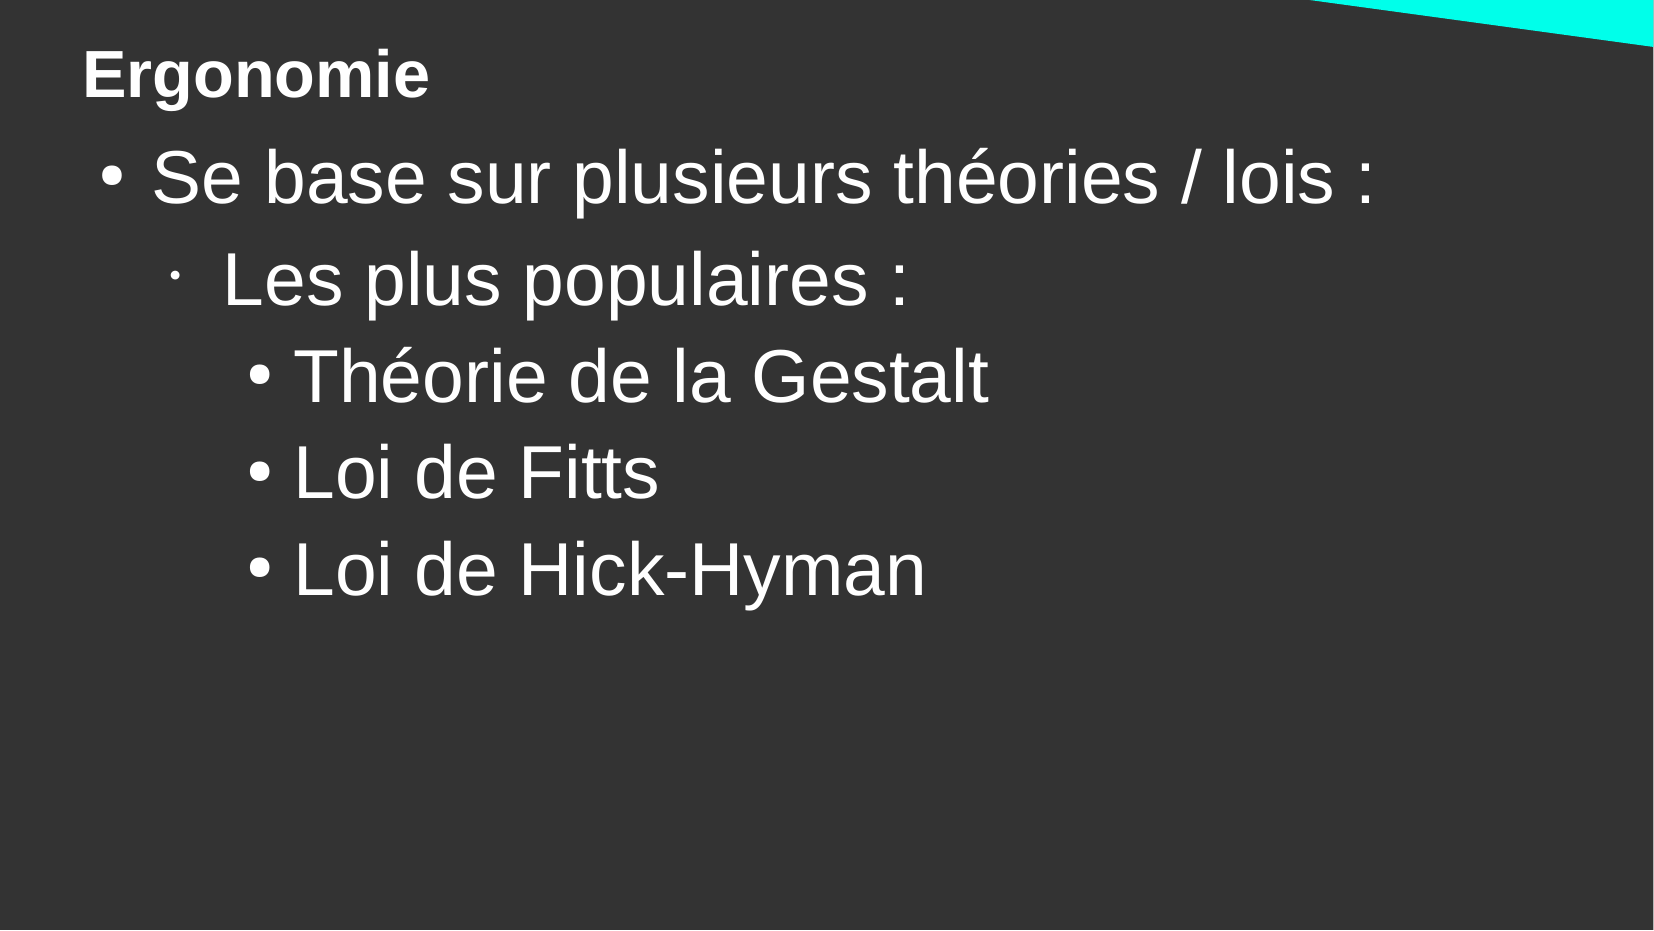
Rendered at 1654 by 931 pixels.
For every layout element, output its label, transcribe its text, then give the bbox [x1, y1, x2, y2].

title Ergonomie [82, 37, 1571, 114]
text_box [1309, 0, 1654, 48]
list Se base sur plusieurs théories / lois : Les plus populaires : Théorie de la Gestalt Loi de Fitts Loi de Hick-Hyman [80, 135, 1620, 804]
